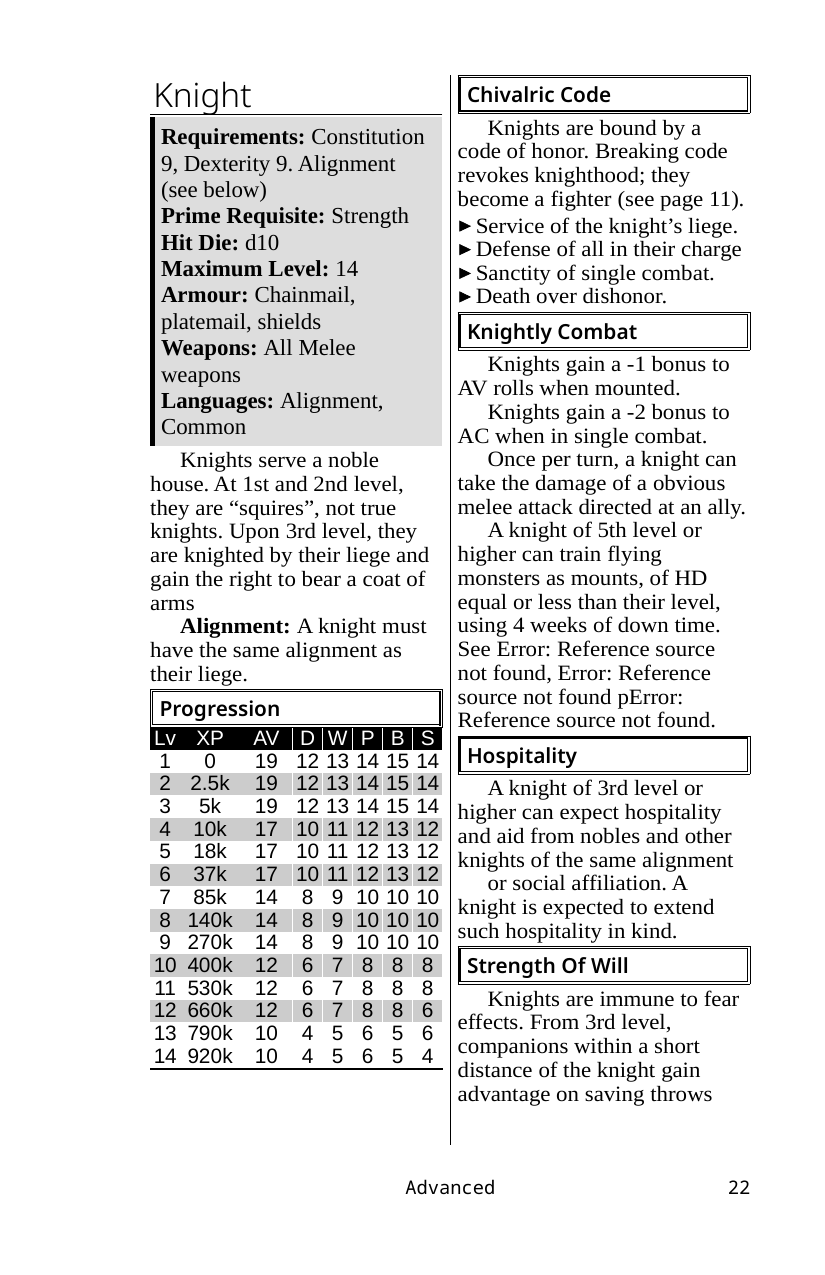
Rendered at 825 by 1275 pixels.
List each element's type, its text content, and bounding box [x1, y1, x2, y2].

table_cell 17 [240, 864, 292, 886]
table_cell 12 [353, 841, 382, 863]
table_cell 14 [413, 773, 442, 795]
table_cell 6 [293, 954, 322, 977]
text Knights are immune to fear effects. From 3rd level, companions within a short distance of the knight gain advantage on saving throws [457, 987, 750, 1106]
table_cell 8 [353, 1000, 382, 1022]
table_cell 10k [180, 818, 240, 841]
table_cell 14 [240, 932, 292, 954]
table_cell 10 [353, 886, 382, 909]
table_cell 10 [353, 932, 382, 954]
table_cell 7 [323, 1000, 352, 1022]
table_cell 14 [353, 773, 382, 795]
table_cell 8 [150, 909, 180, 932]
table_cell 10 [240, 1045, 292, 1068]
subtitle knight [150, 75, 442, 114]
table_cell 15 [383, 773, 412, 795]
table_cell 270k [180, 932, 240, 954]
list Death over dishonor. [457, 285, 750, 309]
table_cell 530k [180, 977, 240, 1000]
table_cell 4 [413, 1045, 442, 1068]
table_cell 9 [323, 932, 352, 954]
table_cell 13 [323, 750, 352, 773]
table_cell 6 [150, 864, 180, 886]
table_cell 10 [240, 1023, 292, 1045]
table_cell 85k [180, 886, 240, 909]
table_cell 2.5k [180, 773, 240, 795]
table_cell 11 [323, 864, 352, 886]
table_cell 13 [323, 795, 352, 818]
text Prime requisite: Strength [155, 202, 442, 229]
text Knights gain a -1 bonus to AV rolls when mounted. [457, 353, 750, 400]
table_cell 9 [150, 932, 180, 954]
subtitle Hospitality [461, 739, 747, 771]
text Knights are bound by a code of honor. Breaking code revokes knighthood; they become a fighter (see page 11). [457, 116, 750, 211]
table_cell 8 [413, 977, 442, 1000]
table_cell 10 [293, 841, 322, 863]
table_cell 2 [150, 773, 180, 795]
table_header P [353, 728, 382, 750]
table_cell 12 [240, 1000, 292, 1022]
table_cell 9 [323, 909, 352, 932]
table_cell 10 [293, 864, 322, 886]
list Service of the knight’s liege. [457, 214, 750, 238]
table_cell 6 [293, 977, 322, 1000]
table_cell 140k [180, 909, 240, 932]
table_cell 12 [353, 864, 382, 886]
table_cell 12 [293, 773, 322, 795]
table_cell 13 [383, 841, 412, 863]
text A knight of 3rd level or higher can expect hospitality and aid from nobles and other knights of the same alignment [457, 777, 750, 872]
table_cell 10 [383, 909, 412, 932]
list Sanctity of single combat. [457, 261, 750, 285]
table_cell 6 [353, 1045, 382, 1068]
table_cell 6 [413, 1000, 442, 1022]
table_header B [383, 728, 412, 750]
table_cell 7 [323, 954, 352, 977]
text A knight of 5th level or higher can train flying monsters as mounts, of HD equal or less than their level, using 4 weeks of down time. See Error: Reference source not found, Error: Reference source not found pError: Reference source not found. [457, 519, 750, 733]
list Defense of all in their charge [457, 238, 750, 261]
table_cell 8 [383, 977, 412, 1000]
table_cell 37k [180, 864, 240, 886]
table_cell 10 [383, 886, 412, 909]
table_cell 4 [293, 1023, 322, 1045]
table_cell 15 [383, 795, 412, 818]
table_cell 13 [383, 818, 412, 841]
table_cell 4 [150, 818, 180, 841]
table_header AV [240, 728, 292, 750]
table_cell 18k [180, 841, 240, 863]
text Knights serve a noble house. At 1st and 2nd level, they are “squires”, not true knights. Upon 3rd level, they are knighted by their liege and gain the right to bear a coat of arms [150, 449, 442, 615]
table_cell 19 [240, 795, 292, 818]
text or social affiliation. A knight is expected to extend such hospitality in kind. [457, 872, 750, 943]
table_cell 1 [150, 750, 180, 773]
table_cell 12 [150, 1000, 180, 1022]
table_header W [323, 728, 352, 750]
table_cell 14 [240, 909, 292, 932]
table_cell 5 [383, 1023, 412, 1045]
table_cell 9 [323, 886, 352, 909]
table_cell 11 [323, 841, 352, 863]
table_cell 12 [293, 750, 322, 773]
table_cell 14 [150, 1045, 180, 1068]
table_cell 12 [413, 818, 442, 841]
table_cell 10 [413, 909, 442, 932]
table_cell 12 [293, 795, 322, 818]
table_cell 14 [240, 886, 292, 909]
table_cell 6 [353, 1023, 382, 1045]
table_cell 0 [180, 750, 240, 773]
table_cell 14 [353, 795, 382, 818]
table_cell 6 [413, 1023, 442, 1045]
table_cell 8 [383, 954, 412, 977]
table_cell 15 [383, 750, 412, 773]
table_cell 5 [323, 1045, 352, 1068]
table_cell 8 [293, 886, 322, 909]
table_cell 6 [293, 1000, 322, 1022]
table_cell 12 [413, 841, 442, 863]
table_cell 12 [413, 864, 442, 886]
table_cell 920k [180, 1045, 240, 1068]
table_header XP [180, 728, 240, 750]
table_cell 12 [240, 977, 292, 1000]
table_cell 11 [150, 977, 180, 1000]
table_cell 8 [293, 909, 322, 932]
table_cell 10 [413, 932, 442, 954]
text Requirements: Constitution 9, Dexterity 9. Alignment (see below) [155, 117, 442, 202]
table_cell 13 [150, 1023, 180, 1045]
text Armour: Chainmail, platemail, shields [155, 282, 442, 334]
table_cell 660k [180, 1000, 240, 1022]
table_cell 14 [353, 750, 382, 773]
table_cell 13 [323, 773, 352, 795]
table_cell 400k [180, 954, 240, 977]
table_cell 8 [293, 932, 322, 954]
subtitle Knightly Combat [461, 315, 747, 347]
table_cell 12 [240, 954, 292, 977]
table_header D [293, 728, 322, 750]
table_cell 10 [413, 886, 442, 909]
table_cell 10 [353, 909, 382, 932]
subtitle Chivalric Code [461, 78, 747, 110]
table_cell 7 [150, 886, 180, 909]
table_cell 12 [353, 818, 382, 841]
text Languages: Alignment, Common [155, 387, 442, 446]
table_cell 19 [240, 750, 292, 773]
table_cell 4 [293, 1045, 322, 1068]
table_cell 10 [150, 954, 180, 977]
table_cell 7 [323, 977, 352, 1000]
table_cell 17 [240, 818, 292, 841]
text Weapons: All Melee weapons [155, 334, 442, 387]
table_cell 8 [353, 954, 382, 977]
table_cell 10 [293, 818, 322, 841]
text Knights gain a -2 bonus to AC when in single combat. [457, 400, 750, 448]
table_cell 11 [323, 818, 352, 841]
table_header Lv [150, 728, 180, 750]
table_cell 14 [413, 795, 442, 818]
table_cell 5 [150, 841, 180, 863]
table_cell 8 [383, 1000, 412, 1022]
table_cell 5 [383, 1045, 412, 1068]
table_cell 17 [240, 841, 292, 863]
table_cell 10 [383, 932, 412, 954]
text Maximum level: 14 [155, 255, 442, 282]
table_cell 14 [413, 750, 442, 773]
text Alignment: A knight must have the same alignment as their liege. [150, 615, 442, 686]
table_cell 19 [240, 773, 292, 795]
table_cell 8 [353, 977, 382, 1000]
table_cell 13 [383, 864, 412, 886]
table_cell 8 [413, 954, 442, 977]
table_cell 790k [180, 1023, 240, 1045]
text Hit Die: d10 [155, 229, 442, 255]
table_header S [413, 728, 442, 750]
text Once per turn, a knight can take the damage of a obvious melee attack directed at an ally. [457, 448, 750, 519]
table_cell 3 [150, 795, 180, 818]
table_cell 5k [180, 795, 240, 818]
subtitle Strength of Will [461, 949, 747, 981]
table_cell 5 [323, 1023, 352, 1045]
